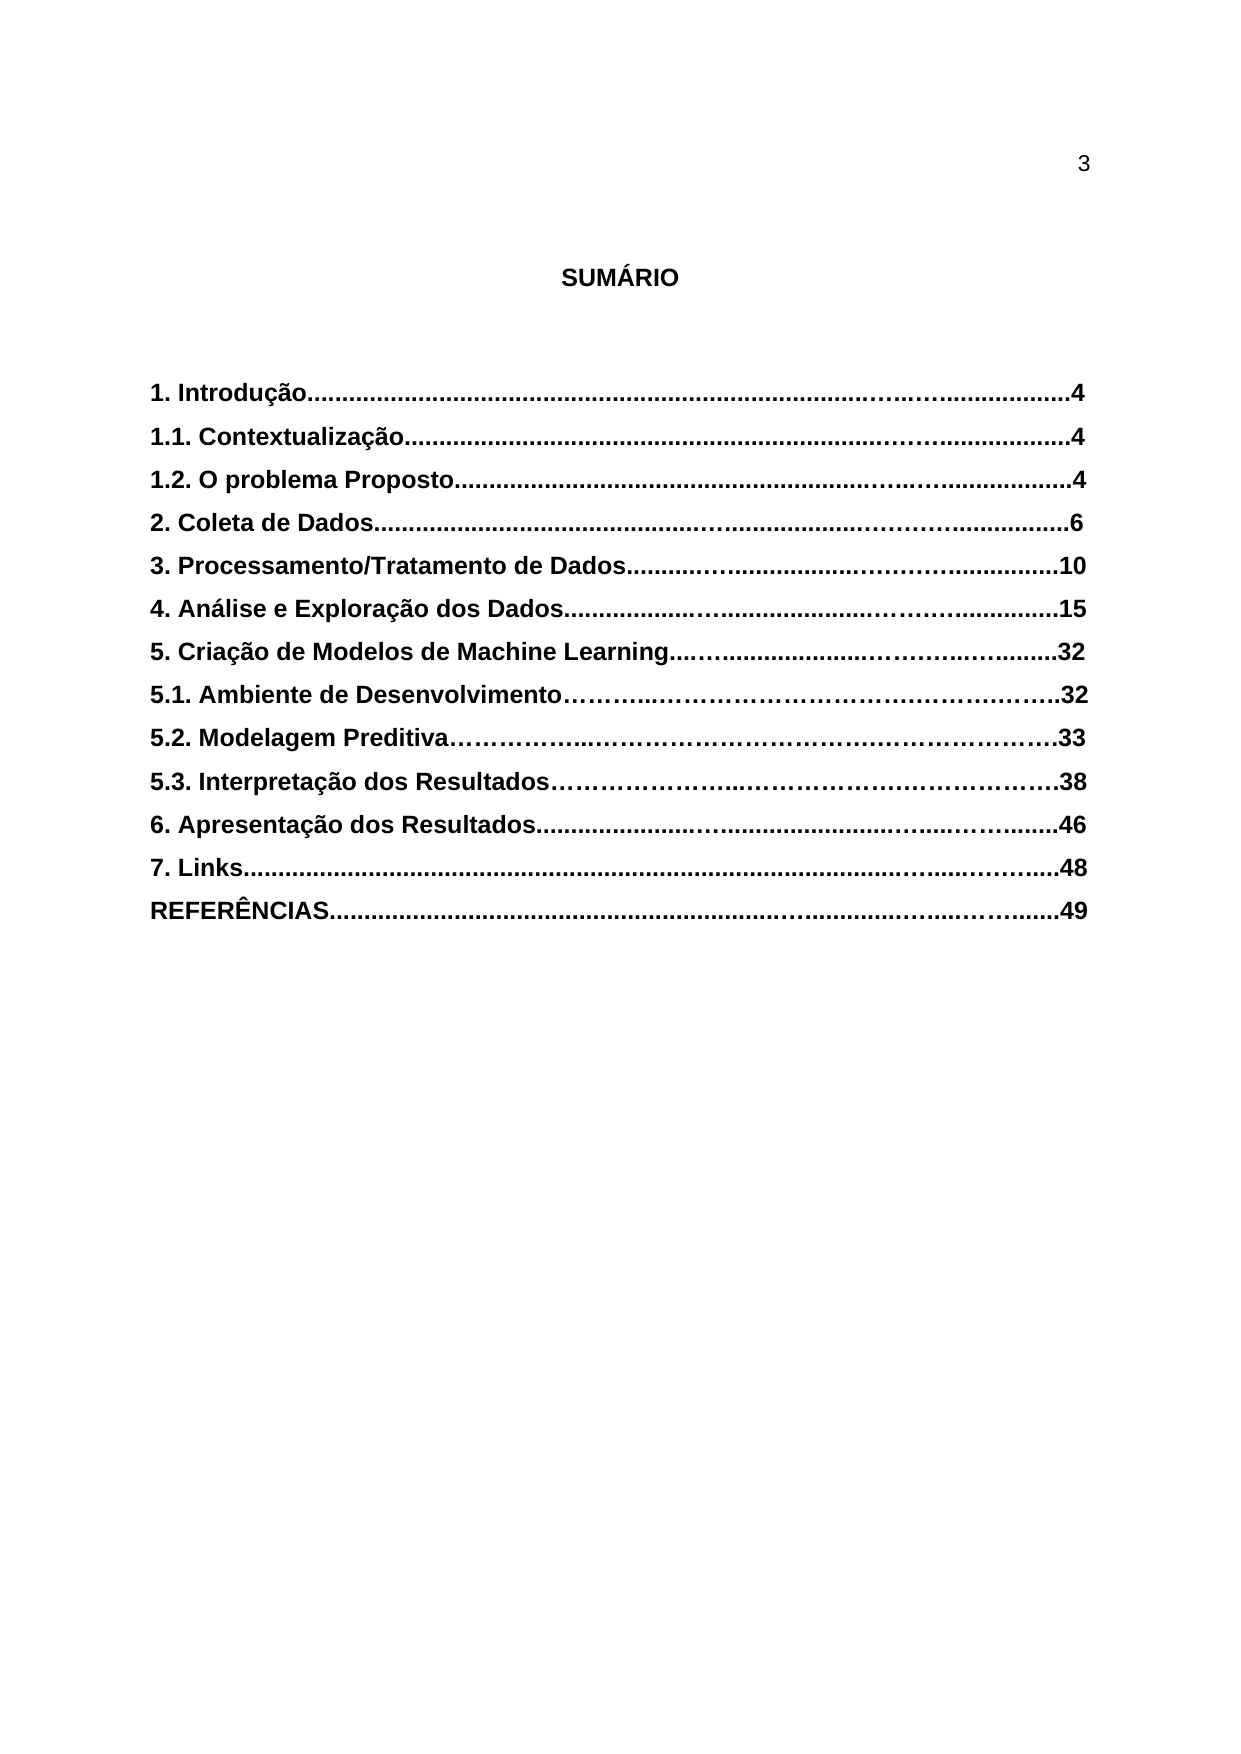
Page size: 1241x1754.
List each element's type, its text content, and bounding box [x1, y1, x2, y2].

text 3. Processamento/Tratamento de Dados...........…...................….….…................10 [150, 551, 1090, 579]
text 6. Apresentação dos Resultados.......................….........................….....……........46 [150, 809, 1090, 838]
text 5.2. Modelagem Preditiva……………...…………………………….………………….33 [150, 723, 1090, 752]
text 5.1. Ambiente de Desenvolvimento………...………………………….……….……..32 [150, 680, 1090, 709]
text SUMÁRIO [150, 263, 1090, 292]
text 7. Links...............................................................................................…......….….....48 [150, 853, 1090, 881]
text REFERÊNCIAS.................................................................…..............….....…….......49 [150, 896, 1090, 924]
text 4. Análise e Exploração dos Dados...................…......................…….…...............15 [150, 594, 1090, 623]
text 1. Introdução.................................................................................…...…...................4 [150, 378, 1090, 407]
text 1.1. Contextualização.....................................................................….…...................4 [150, 421, 1090, 450]
text 5. Criação de Modelos de Machine Learning....….....................…….…...….........32 [150, 637, 1090, 666]
text 2. Coleta de Dados...............................................…....................….….….................6 [150, 508, 1090, 536]
text 5.3. Interpretação dos Resultados…………………...……………….……………….38 [150, 766, 1090, 795]
text 1.2. O problema Proposto............................................................…...…...................4 [150, 464, 1090, 493]
